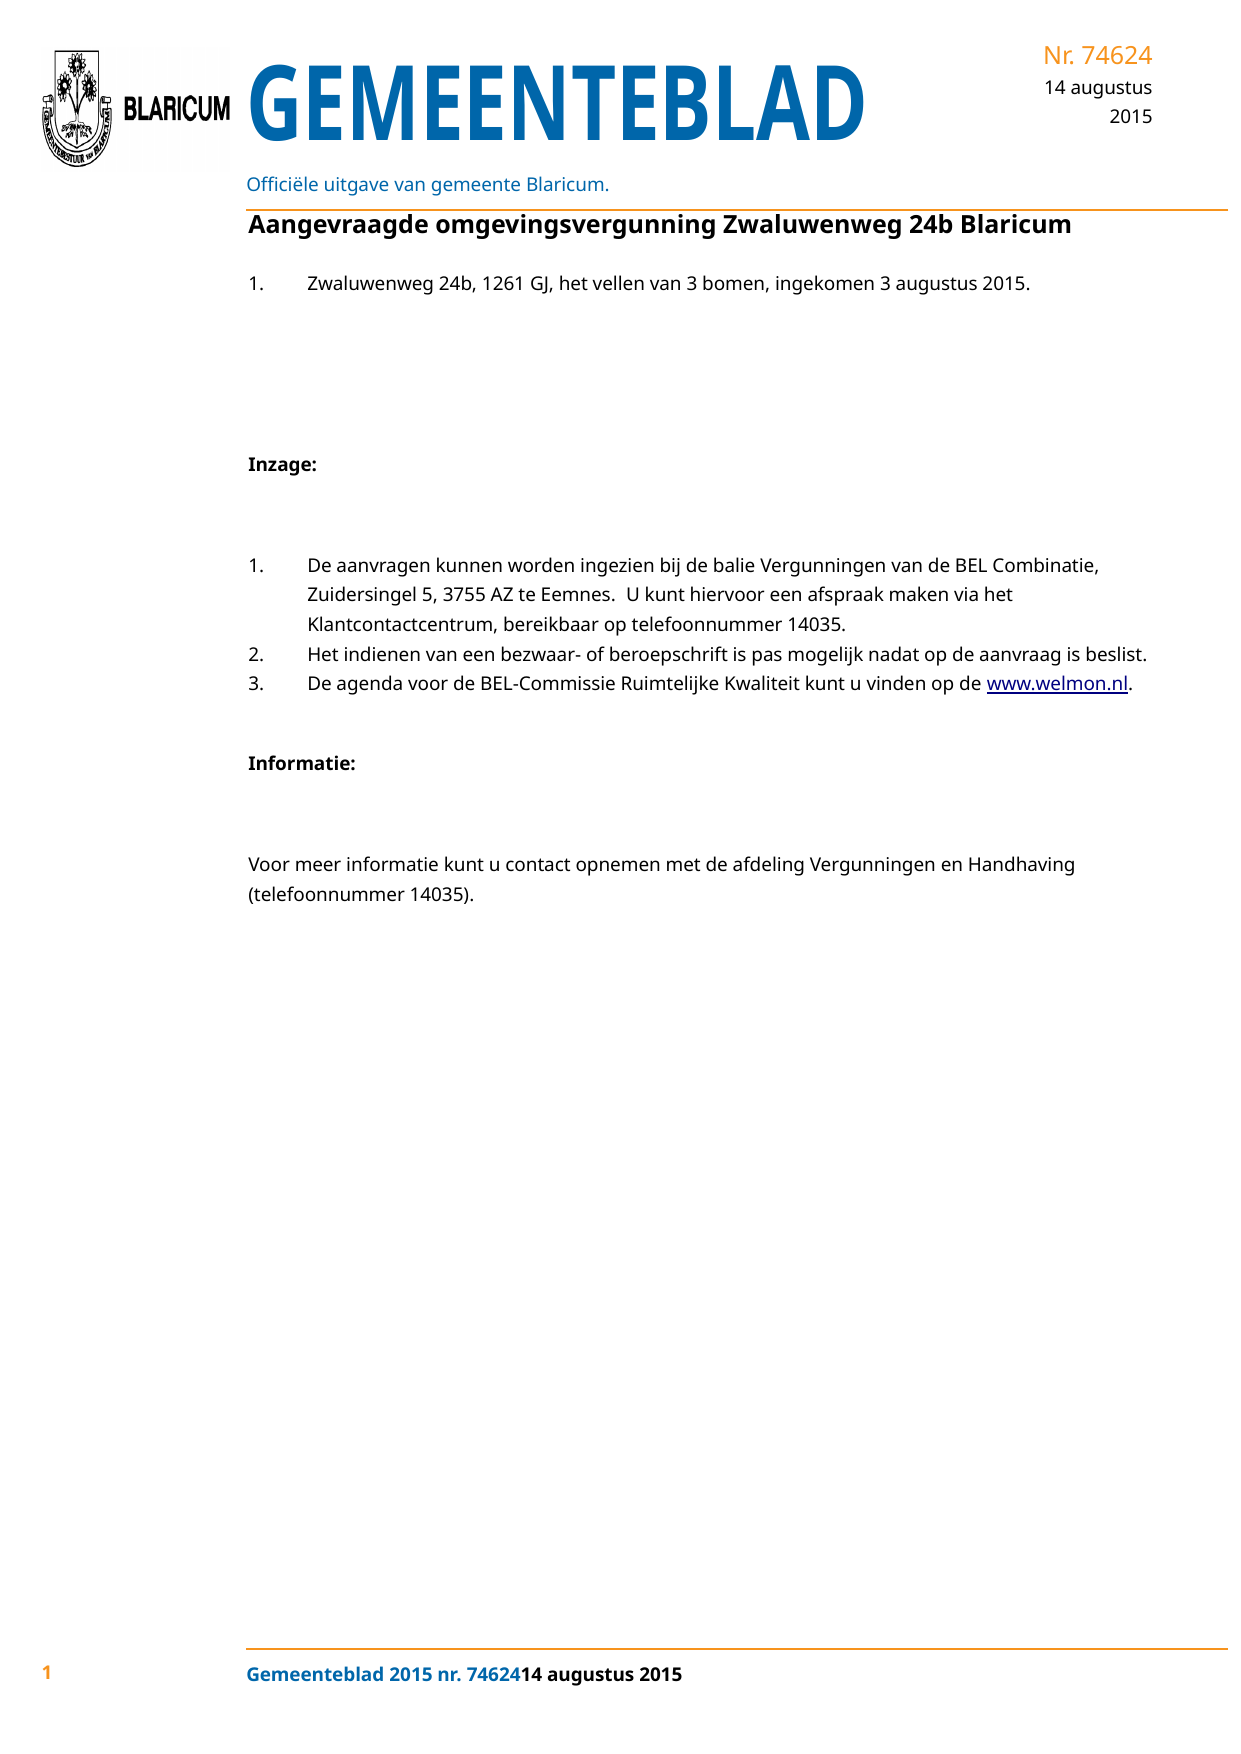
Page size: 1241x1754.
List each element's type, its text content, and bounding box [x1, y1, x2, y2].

text Aangevraagde omgevingsvergunning Zwaluwenweg 24b Blaricum [248, 211, 1152, 241]
list De aanvragen kunnen worden ingezien bij de balie Vergunningen van de BEL Combinatie, Zuidersingel 5, 3755 AZ te Eemnes. U kunt hiervoor een afspraak maken via het Klantcontactcentrum, bereikbaar op telefoonnummer 14035. [248, 552, 1152, 637]
list Zwaluwenweg 24b, 1261 GJ, het vellen van 3 bomen, ingekomen 3 augustus 2015. [248, 270, 1152, 296]
text Inzage: [248, 451, 1152, 477]
text Voor meer informatie kunt u contact opnemen met de afdeling Vergunningen en Handhaving (telefoonnummer 14035). [248, 851, 1152, 906]
picture [41, 47, 231, 172]
list Het indienen van een bezwaar- of beroepschrift is pas mogelijk nadat op de aanvraag is beslist. [248, 641, 1152, 666]
text Informatie: [248, 750, 1152, 776]
list De agenda voor de BEL-Commissie Ruimtelijke Kwaliteit kunt u vinden op de www.welmon.nl. [248, 670, 1152, 696]
